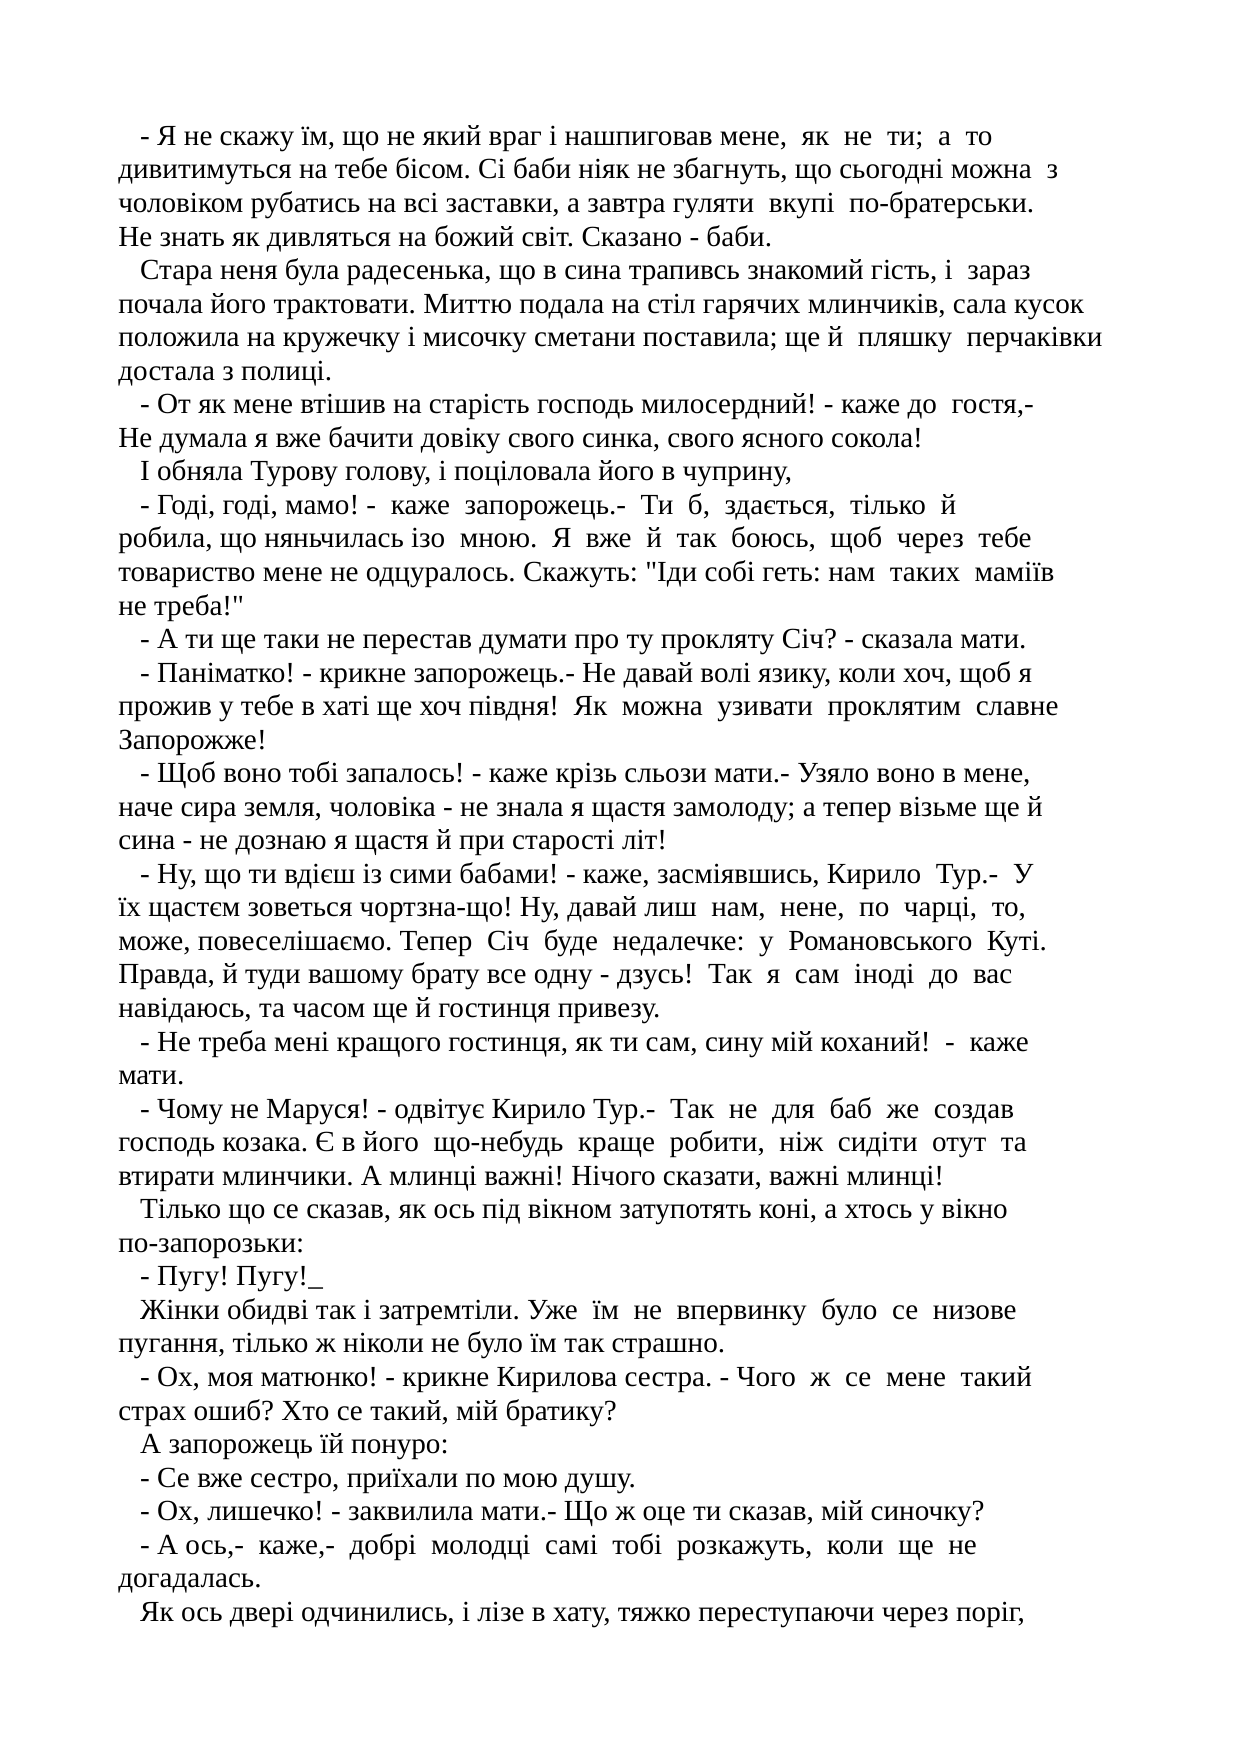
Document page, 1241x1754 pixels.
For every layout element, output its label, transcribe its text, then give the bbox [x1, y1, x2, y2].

text - А ось,- каже,- добрi молодцi самi тобi розкажуть, коли ще не [118, 1527, 1122, 1560]
text - Панiматко! - крикне запорожець.- Не давай волi язику, коли хоч, щоб я [118, 655, 1122, 688]
text Як ось дверi одчинились, i лiзе в хату, тяжко переступаючи через порiг, [118, 1594, 1122, 1627]
text - Ох, моя матюнко! - крикне Кирилова сестра. - Чого ж се мене такий [118, 1359, 1122, 1393]
text - Се вже сестро, приїхали по мою душу. [118, 1460, 1122, 1493]
text може, повеселiшаємо. Тепер Сiч буде недалечке: у Романовського Кутi. [118, 923, 1122, 957]
text почала його трактовати. Миттю подала на стiл гарячих млинчикiв, сала кусок [118, 286, 1122, 319]
text - Пугу! Пугу!_ [118, 1258, 1122, 1292]
text А запорожець їй понуро: [118, 1426, 1122, 1460]
text Не думала я вже бачити довiку свого синка, свого ясного сокола! [118, 420, 1122, 453]
text пугання, тiлько ж нiколи не було їм так страшно. [118, 1326, 1122, 1359]
text достала з полицi. [118, 353, 1122, 386]
text I обняла Турову голову, i поцiловала його в чуприну, [118, 453, 1122, 487]
text догадалась. [118, 1560, 1122, 1594]
text положила на кружечку i мисочку сметани поставила; ще й пляшку перчакiвки [118, 319, 1122, 353]
text господь козака. Є в його що-небудь краще робити, нiж сидiти отут та [118, 1124, 1122, 1158]
text страх ошиб? Хто се такий, мiй братику? [118, 1393, 1122, 1426]
text - Не треба менi кращого гостинця, як ти сам, сину мiй коханий! - каже [118, 1024, 1122, 1057]
text сина - не дознаю я щастя й при старостi лiт! [118, 822, 1122, 856]
text прожив у тебе в хатi ще хоч пiвдня! Як можна узивати проклятим славне [118, 688, 1122, 722]
text втирати млинчики. А млинцi важнi! Нiчого сказати, важнi млинцi! [118, 1158, 1122, 1191]
text - Чому не Маруся! - одвiтує Кирило Тур.- Так не для баб же создав [118, 1091, 1122, 1124]
text - Щоб воно тобi запалось! - каже крiзь сльози мати.- Узяло воно в мене, [118, 755, 1122, 789]
text не треба!" [118, 588, 1122, 621]
text - Ох, лишечко! - заквилила мати.- Що ж оце ти сказав, мiй синочку? [118, 1493, 1122, 1527]
text наче сира земля, чоловiка - не знала я щастя замолоду; а тепер вiзьме ще й [118, 789, 1122, 822]
text навiдаюсь, та часом ще й гостинця привезу. [118, 990, 1122, 1024]
text - Ну, що ти вдiєш iз сими бабами! - каже, засмiявшись, Кирило Тур.- У [118, 856, 1122, 889]
text чоловiком рубатись на всi заставки, а завтра гуляти вкупi по-братерськи. [118, 185, 1122, 219]
text мати. [118, 1057, 1122, 1091]
text їх щастєм зоветься чортзна-що! Ну, давай лиш нам, нене, по чарцi, то, [118, 889, 1122, 923]
text - От як мене втiшив на старiсть господь милосердний! - каже до гостя,- [118, 386, 1122, 420]
text робила, що няньчилась iзо мною. Я вже й так боюсь, щоб через тебе [118, 521, 1122, 554]
text - Годi, годi, мамо! - каже запорожець.- Ти б, здається, тiлько й [118, 487, 1122, 521]
text Тiлько що се сказав, як ось пiд вiкном затупотять конi, а хтось у вiкно [118, 1191, 1122, 1225]
text дивитимуться на тебе бiсом. Сi баби нiяк не збагнуть, що сьогоднi можна з [118, 152, 1122, 185]
text Запорожже! [118, 722, 1122, 755]
text Стара неня була радесенька, що в сина трапивсь знакомий гiсть, i зараз [118, 252, 1122, 286]
text - А ти ще таки не перестав думати про ту прокляту Сiч? - сказала мати. [118, 621, 1122, 655]
text Не знать як дивляться на божий свiт. Сказано - баби. [118, 219, 1122, 252]
text - Я не скажу їм, що не який враг i нашпиговав мене, як не ти; а то [118, 118, 1122, 152]
text по-запорозьки: [118, 1225, 1122, 1258]
text Правда, й туди вашому брату все одну - дзусь! Так я сам iнодi до вас [118, 957, 1122, 990]
text Жiнки обидвi так i затремтiли. Уже їм не впервинку було се низове [118, 1292, 1122, 1326]
text товариство мене не одцуралось. Скажуть: "Iди собi геть: нам таких мамiїв [118, 554, 1122, 588]
